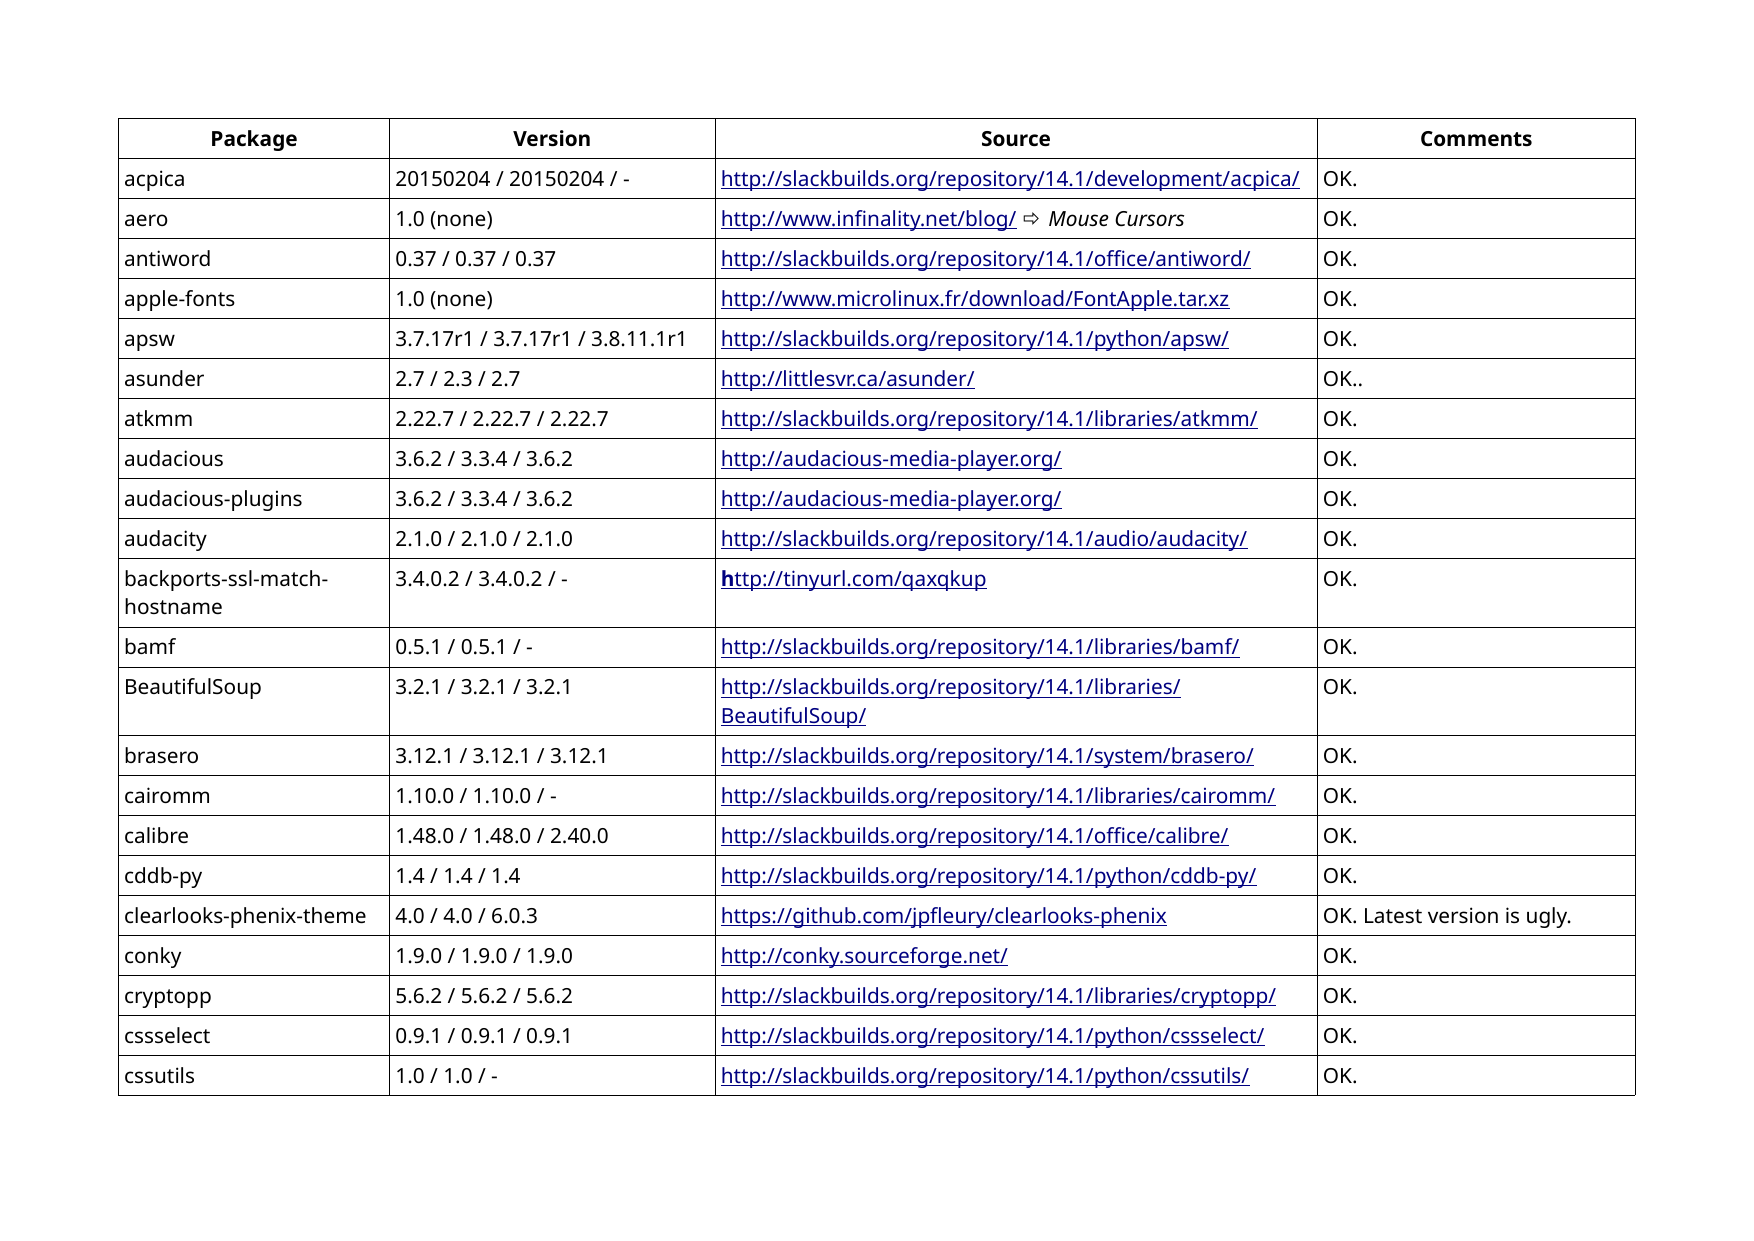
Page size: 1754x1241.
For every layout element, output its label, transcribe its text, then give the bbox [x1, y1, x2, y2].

table_cell http://slackbuilds.org/repository/14.1/libraries/atkmm/ [716, 399, 1317, 438]
table_cell acpica [119, 159, 389, 198]
table_header Comments [1318, 119, 1635, 158]
table_cell OK. [1318, 776, 1635, 815]
table_cell calibre [119, 816, 389, 855]
table_cell http://www.microlinux.fr/download/FontApple.tar.xz [716, 279, 1317, 318]
table_cell OK. [1318, 1016, 1635, 1055]
table_cell OK. [1318, 936, 1635, 975]
table_cell 2.22.7 / 2.22.7 / 2.22.7 [390, 399, 715, 438]
table_cell http://littlesvr.ca/asunder/ [716, 359, 1317, 398]
table_cell http://tinyurl.com/qaxqkup [716, 559, 1317, 627]
table_cell apple-fonts [119, 279, 389, 318]
table_cell 2.1.0 / 2.1.0 / 2.1.0 [390, 519, 715, 558]
table_cell http://audacious-media-player.org/ [716, 439, 1317, 478]
table_cell http://slackbuilds.org/repository/14.1/office/calibre/ [716, 816, 1317, 855]
table_cell OK. [1318, 1056, 1635, 1095]
table_cell asunder [119, 359, 389, 398]
table_cell audacity [119, 519, 389, 558]
table_header Source [716, 119, 1317, 158]
table_cell http://slackbuilds.org/repository/14.1/libraries/cryptopp/ [716, 976, 1317, 1015]
table_cell OK. Latest version is ugly. [1318, 896, 1635, 935]
table_header Version [390, 119, 715, 158]
table_cell http://www.infinality.net/blog/  Mouse Cursors [716, 199, 1317, 238]
table_cell http://slackbuilds.org/repository/14.1/system/brasero/ [716, 736, 1317, 775]
table_cell 4.0 / 4.0 / 6.0.3 [390, 896, 715, 935]
table_cell OK. [1318, 628, 1635, 667]
table_cell http://slackbuilds.org/repository/14.1/python/cssutils/ [716, 1056, 1317, 1095]
table_cell OK. [1318, 668, 1635, 735]
table_cell clearlooks-phenix-theme [119, 896, 389, 935]
table_cell 3.4.0.2 / 3.4.0.2 / - [390, 559, 715, 627]
table_cell 1.10.0 / 1.10.0 / - [390, 776, 715, 815]
table_cell cssutils [119, 1056, 389, 1095]
table_cell backports-ssl-match-hostname [119, 559, 389, 627]
table_cell http://slackbuilds.org/repository/14.1/development/acpica/ [716, 159, 1317, 198]
table_header Package [119, 119, 389, 158]
table_cell http://slackbuilds.org/repository/14.1/python/cssselect/ [716, 1016, 1317, 1055]
table_cell 5.6.2 / 5.6.2 / 5.6.2 [390, 976, 715, 1015]
table_cell 0.9.1 / 0.9.1 / 0.9.1 [390, 1016, 715, 1055]
table_cell BeautifulSoup [119, 668, 389, 735]
table_cell 3.6.2 / 3.3.4 / 3.6.2 [390, 479, 715, 518]
table_cell audacious-plugins [119, 479, 389, 518]
table_cell 1.9.0 / 1.9.0 / 1.9.0 [390, 936, 715, 975]
table_cell OK. [1318, 816, 1635, 855]
table_cell conky [119, 936, 389, 975]
table_cell http://slackbuilds.org/repository/14.1/office/antiword/ [716, 239, 1317, 278]
table_cell http://slackbuilds.org/repository/14.1/libraries/bamf/ [716, 628, 1317, 667]
table_cell cairomm [119, 776, 389, 815]
table_cell 20150204 / 20150204 / - [390, 159, 715, 198]
table_cell apsw [119, 319, 389, 358]
table_cell https://github.com/jpfleury/clearlooks-phenix [716, 896, 1317, 935]
table_cell audacious [119, 439, 389, 478]
table_cell OK. [1318, 439, 1635, 478]
table_cell OK. [1318, 279, 1635, 318]
table_cell http://slackbuilds.org/repository/14.1/libraries/cairomm/ [716, 776, 1317, 815]
table_cell cddb-py [119, 856, 389, 895]
table_cell 0.5.1 / 0.5.1 / - [390, 628, 715, 667]
table_cell 1.0 (none) [390, 279, 715, 318]
table_cell 0.37 / 0.37 / 0.37 [390, 239, 715, 278]
table_cell 1.0 (none) [390, 199, 715, 238]
table_cell http://slackbuilds.org/repository/14.1/python/cddb-py/ [716, 856, 1317, 895]
table_cell OK. [1318, 976, 1635, 1015]
table_cell http://slackbuilds.org/repository/14.1/python/apsw/ [716, 319, 1317, 358]
table_cell OK. [1318, 199, 1635, 238]
table_cell 1.4 / 1.4 / 1.4 [390, 856, 715, 895]
table_cell OK.. [1318, 359, 1635, 398]
table_cell aero [119, 199, 389, 238]
table_cell OK. [1318, 239, 1635, 278]
table_cell http://conky.sourceforge.net/ [716, 936, 1317, 975]
table_cell http://slackbuilds.org/repository/14.1/libraries/BeautifulSoup/ [716, 668, 1317, 735]
table_cell 3.12.1 / 3.12.1 / 3.12.1 [390, 736, 715, 775]
table_cell OK. [1318, 519, 1635, 558]
table_cell cssselect [119, 1016, 389, 1055]
table_cell http://slackbuilds.org/repository/14.1/audio/audacity/ [716, 519, 1317, 558]
table_cell antiword [119, 239, 389, 278]
table_cell 3.2.1 / 3.2.1 / 3.2.1 [390, 668, 715, 735]
table_cell OK. [1318, 559, 1635, 627]
table_cell 3.6.2 / 3.3.4 / 3.6.2 [390, 439, 715, 478]
table_cell OK. [1318, 736, 1635, 775]
table_cell 1.48.0 / 1.48.0 / 2.40.0 [390, 816, 715, 855]
table_cell 1.0 / 1.0 / - [390, 1056, 715, 1095]
table_cell OK. [1318, 479, 1635, 518]
table_cell OK. [1318, 159, 1635, 198]
table_cell brasero [119, 736, 389, 775]
table_cell OK. [1318, 856, 1635, 895]
table_cell bamf [119, 628, 389, 667]
table_cell atkmm [119, 399, 389, 438]
table_cell http://audacious-media-player.org/ [716, 479, 1317, 518]
table_cell 2.7 / 2.3 / 2.7 [390, 359, 715, 398]
table_cell 3.7.17r1 / 3.7.17r1 / 3.8.11.1r1 [390, 319, 715, 358]
table_cell cryptopp [119, 976, 389, 1015]
table_cell OK. [1318, 399, 1635, 438]
table_cell OK. [1318, 319, 1635, 358]
